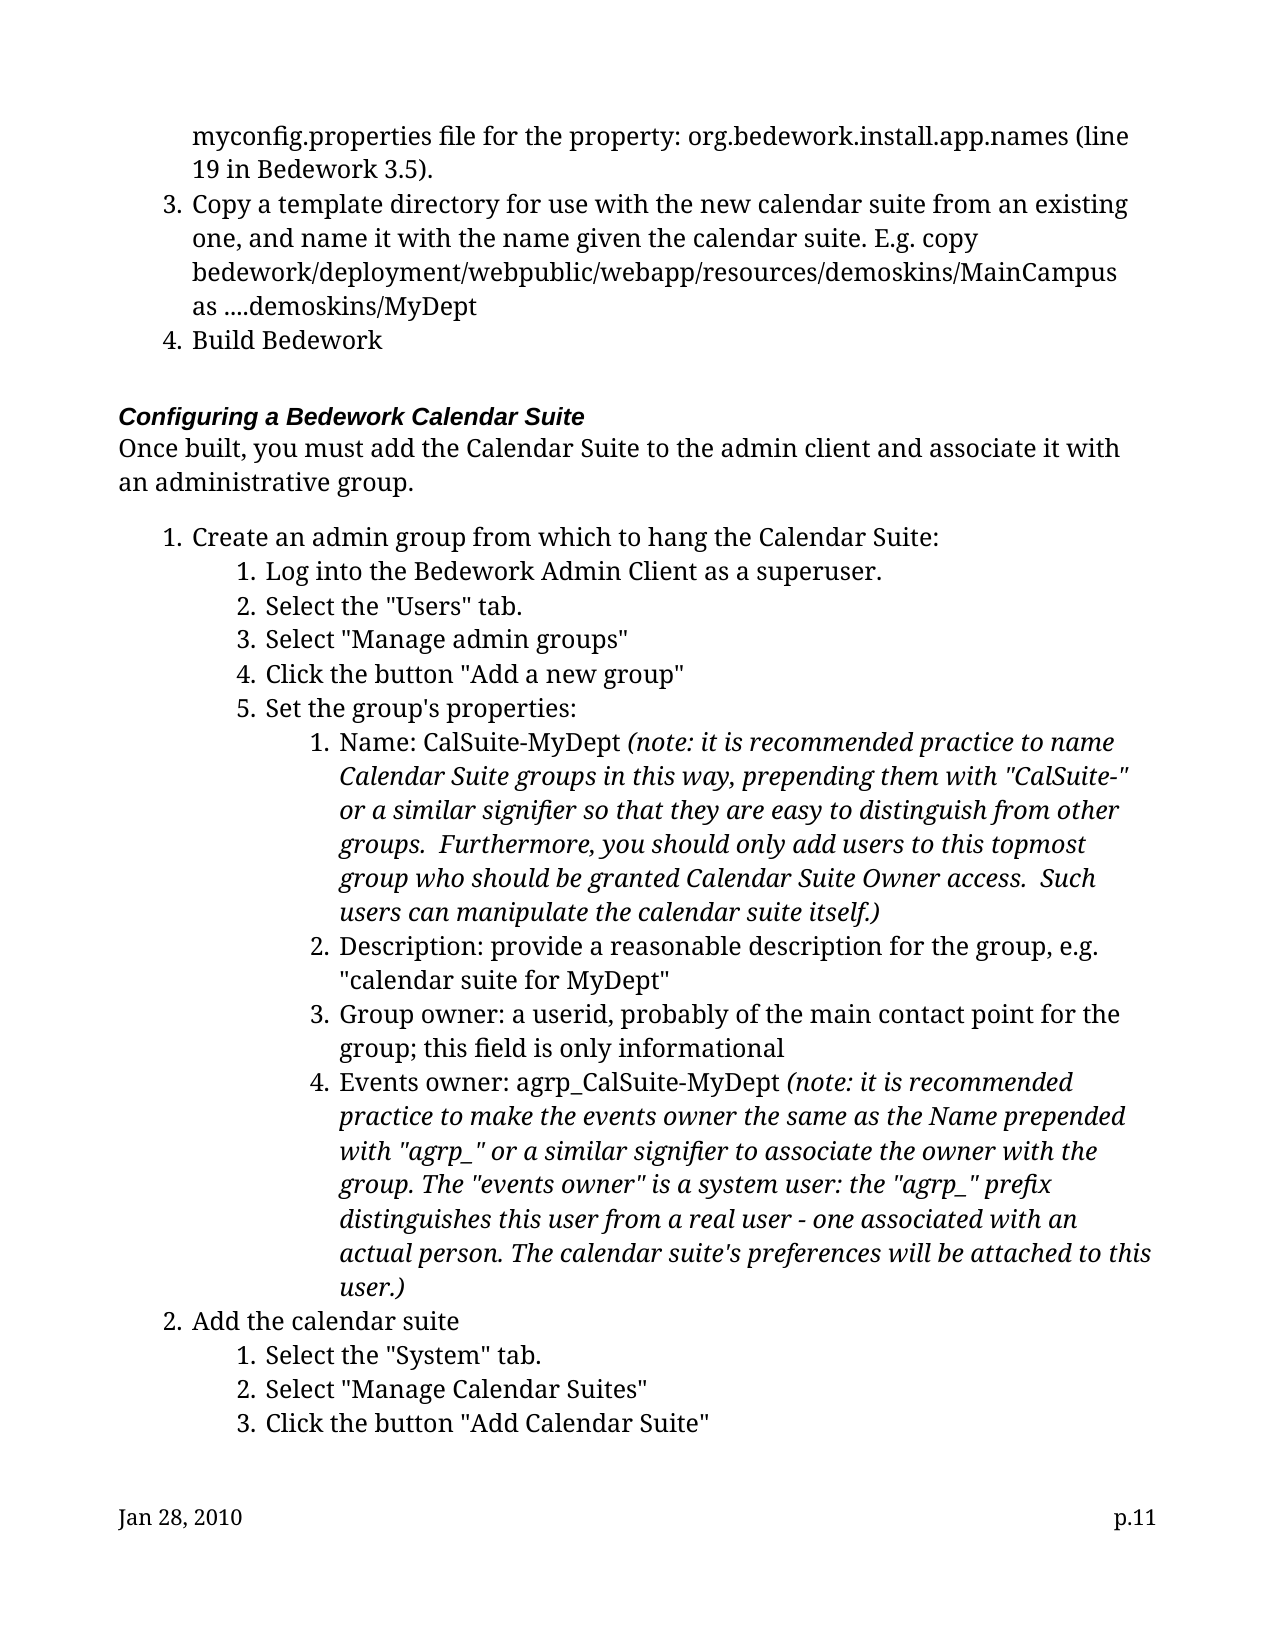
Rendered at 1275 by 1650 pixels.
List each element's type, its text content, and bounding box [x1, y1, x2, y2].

list Group owner: a userid, probably of the main contact point for the group; this field is only informational [309, 997, 1157, 1065]
list Name: CalSuite-MyDept (note: it is recommended practice to name Calendar Suite groups in this way, prepending them with "CalSuite-" or a similar signifier so that they are easy to distinguish from other groups. Furthermore, you should only add users to this topmost group who should be granted Calendar Suite Owner access. Such users can manipulate the calendar suite itself.) [309, 724, 1157, 929]
list Build Bedework [162, 322, 1157, 357]
list Click the button "Add a new group" [236, 656, 1157, 690]
list Select "Manage Calendar Suites" [236, 1372, 1157, 1406]
text Once built, you must add the Calendar Suite to the admin client and associate it with an administrative group. [118, 431, 1157, 499]
list myconfig.properties file for the property: org.bedework.install.app.names (line 19 in Bedework 3.5). [162, 118, 1157, 186]
list Description: provide a reasonable description for the group, e.g. "calendar suite for MyDept" [309, 929, 1157, 997]
list Add the calendar suite [162, 1303, 1157, 1337]
list Create an admin group from which to hang the Calendar Suite: [162, 520, 1157, 554]
list Events owner: agrp_CalSuite-MyDept (note: it is recommended practice to make the events owner the same as the Name prepended with "agrp_" or a similar signifier to associate the owner with the group. The "events owner" is a system user: the "agrp_" prefix distinguishes this user from a real user - one associated with an actual person. The calendar suite's preferences will be attached to this user.) [309, 1065, 1157, 1303]
list Select the "Users" tab. [236, 588, 1157, 622]
subtitle Configuring a Bedework Calendar Suite [118, 403, 1157, 431]
list Set the group's properties: [236, 690, 1157, 724]
list Select the "System" tab. [236, 1337, 1157, 1372]
list Log into the Bedework Admin Client as a superuser. [236, 554, 1157, 588]
list Click the button "Add Calendar Suite" [236, 1406, 1157, 1440]
list Select "Manage admin groups" [236, 622, 1157, 656]
list Copy a template directory for use with the new calendar suite from an existing one, and name it with the name given the calendar suite. E.g. copy bedework/deployment/webpublic/webapp/resources/demoskins/MainCampus as ....demoskins/MyDept [162, 186, 1157, 322]
